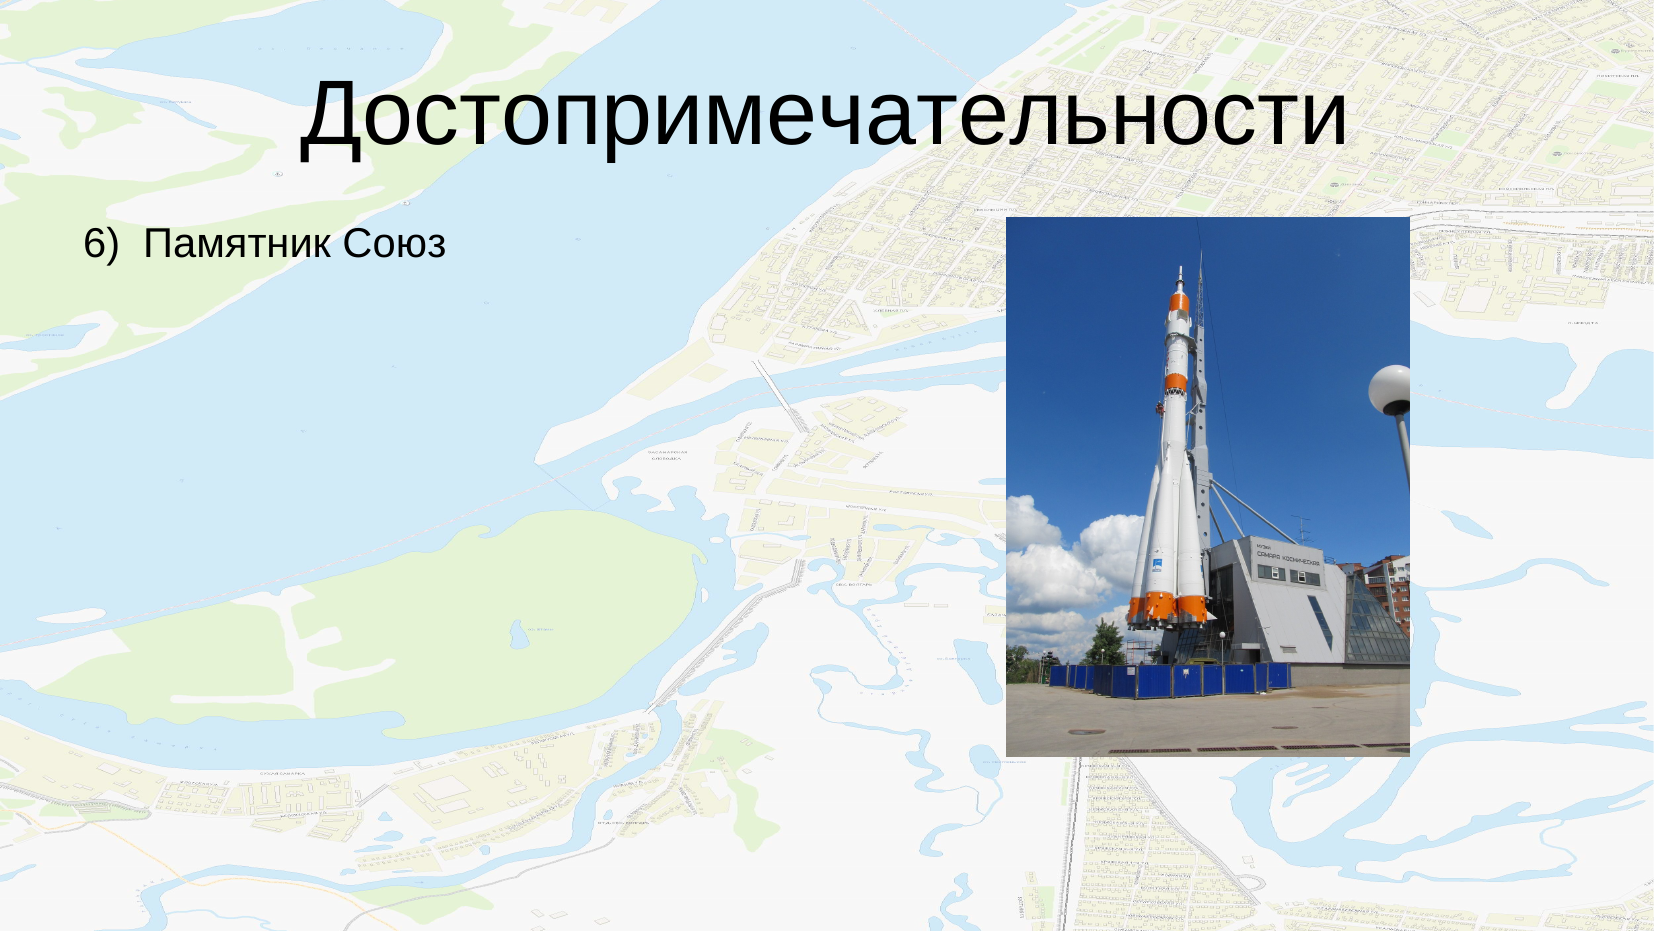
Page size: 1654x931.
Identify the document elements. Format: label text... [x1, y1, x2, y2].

title Достопримечательности [82, 36, 1571, 192]
list Памятник Союз [82, 217, 809, 757]
picture [1006, 217, 1410, 757]
